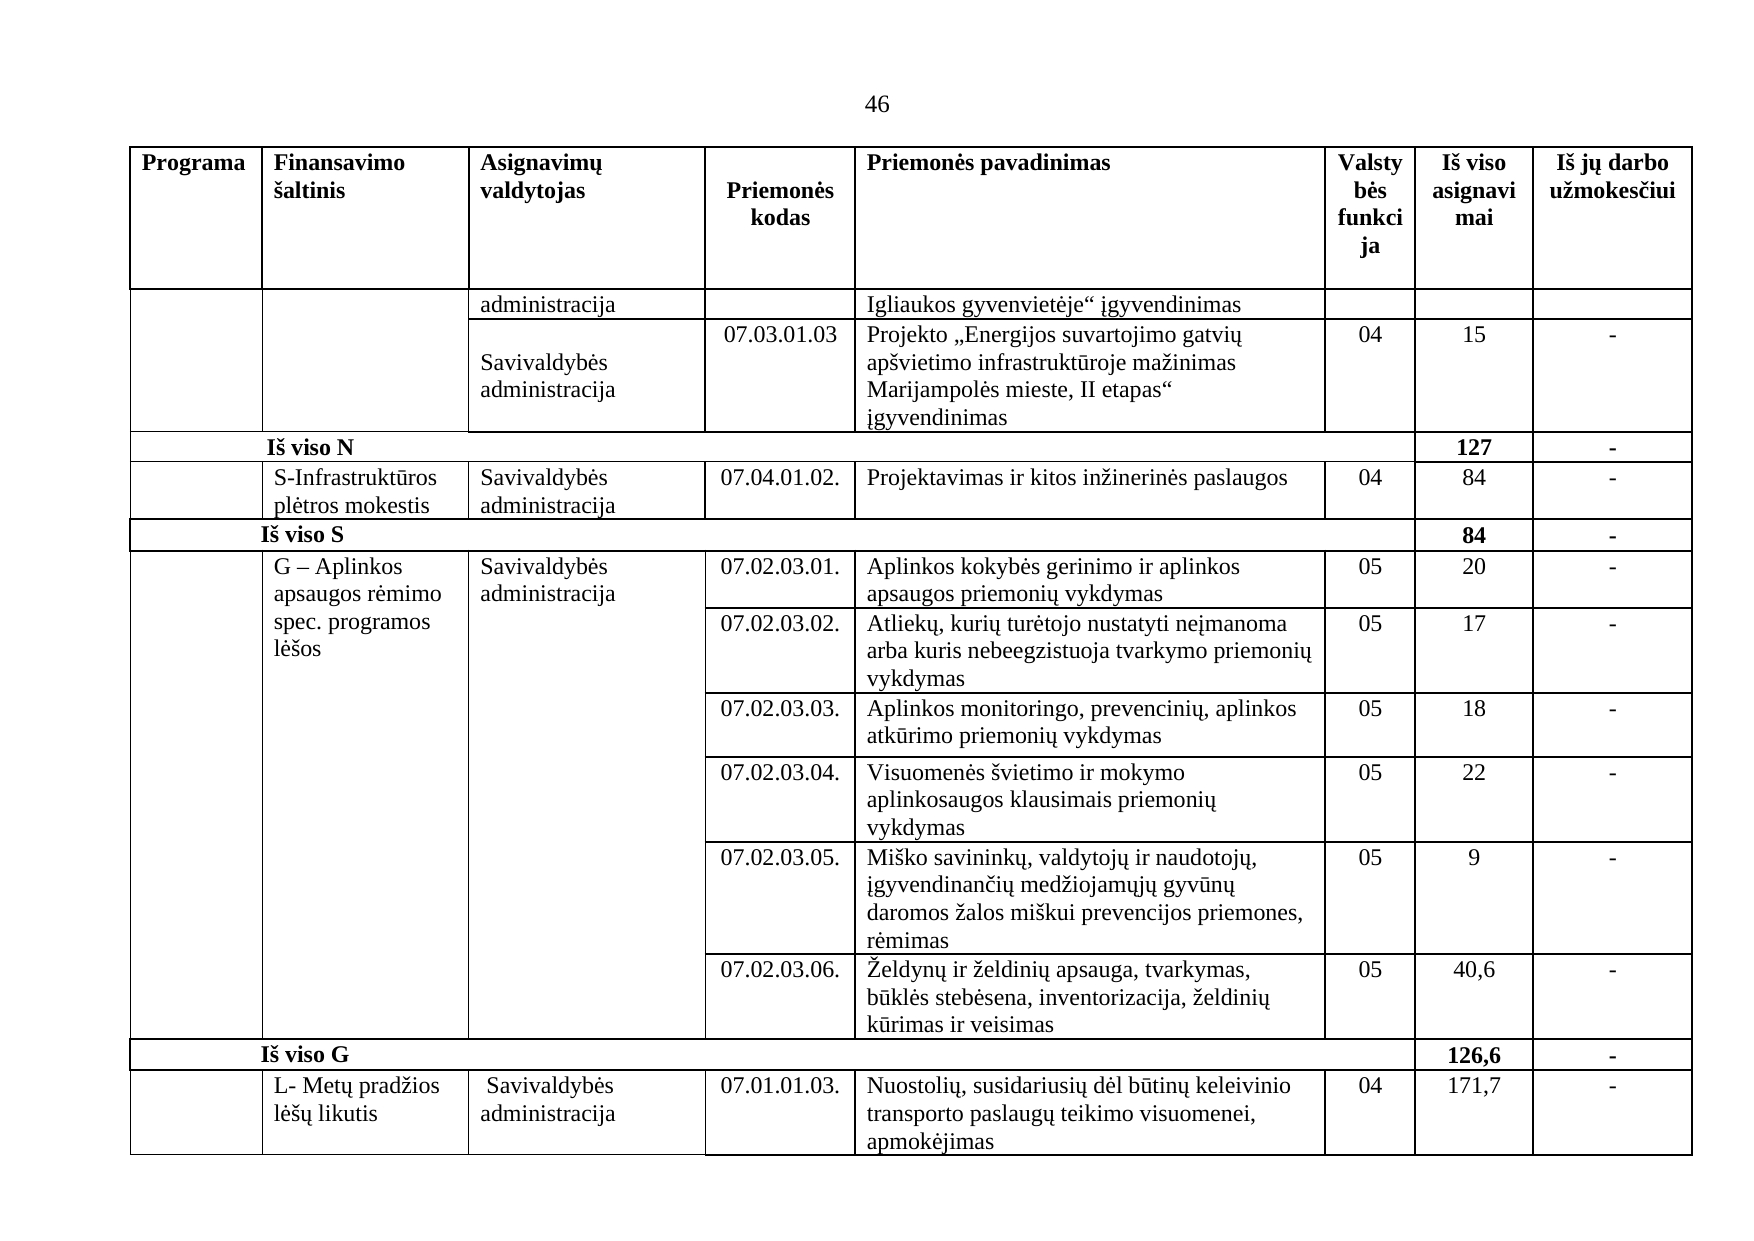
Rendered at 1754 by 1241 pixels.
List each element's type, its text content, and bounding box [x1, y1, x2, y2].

table_cell - [1534, 609, 1691, 692]
table_cell [706, 259, 854, 288]
table_header Valstybės funkcija [1326, 148, 1414, 259]
table_cell 05 [1326, 694, 1414, 756]
table_cell - [1534, 694, 1691, 756]
table_cell 171,7 [1416, 1071, 1532, 1154]
table_cell Aplinkos monitoringo, prevencinių, aplinkos atkūrimo priemonių vykdymas [856, 694, 1324, 756]
table_cell - [1534, 843, 1691, 953]
table_cell 20 [1416, 552, 1532, 607]
table_cell 9 [1416, 843, 1532, 953]
table_cell - [1534, 955, 1691, 1038]
table_cell 127 [1416, 433, 1532, 461]
table_cell Visuomenės švietimo ir mokymo aplinkosaugos klausimais priemonių vykdymas [856, 758, 1324, 841]
table_cell 40,6 [1416, 955, 1532, 1038]
table_cell Projektavimas ir kitos inžinerinės paslaugos [856, 462, 1324, 518]
table_cell [131, 462, 262, 518]
table_cell administracija [469, 290, 704, 318]
table_cell - [1534, 433, 1691, 461]
table_cell Igliaukos gyvenvietėje“ įgyvendinimas [856, 290, 1324, 318]
table_cell - [1534, 463, 1691, 518]
table_cell 04 [1326, 320, 1414, 431]
table_cell [131, 290, 262, 431]
table_cell - [1534, 552, 1691, 607]
table_header Iš jų darbo užmokesčiui [1534, 148, 1691, 288]
table_cell Iš viso G [131, 1040, 1414, 1069]
table_cell [263, 290, 468, 431]
table_cell 07.02.03.03. [706, 694, 854, 756]
table_cell [263, 259, 468, 288]
table_cell 84 [1416, 463, 1532, 518]
table_cell - [1534, 758, 1691, 841]
table_cell [131, 1071, 262, 1154]
table_cell 07.02.03.01. [706, 552, 854, 607]
table_cell 05 [1326, 552, 1414, 607]
table_cell Savivaldybės administracija [469, 462, 704, 518]
table_cell S-Infrastruktūros plėtros mokestis [263, 462, 468, 518]
table_cell [131, 552, 262, 1038]
table_cell [856, 259, 1324, 288]
table_cell 15 [1416, 320, 1532, 431]
table_cell 126,6 [1416, 1040, 1532, 1069]
table_cell 07.04.01.02. [706, 462, 854, 518]
table_cell 18 [1416, 694, 1532, 756]
table_header Priemonės kodas [706, 148, 854, 259]
table_cell 17 [1416, 609, 1532, 692]
table_cell [131, 259, 261, 288]
table_cell [1326, 259, 1414, 288]
table_cell [706, 290, 854, 318]
table_cell L- Metų pradžios lėšų likutis [263, 1071, 468, 1154]
table_cell 04 [1326, 1071, 1414, 1154]
table_cell 05 [1326, 609, 1414, 692]
table_cell [1326, 290, 1414, 318]
table_cell 05 [1326, 758, 1414, 841]
table_cell Želdynų ir želdinių apsauga, tvarkymas, būklės stebėsena, inventorizacija, želdinių kūrimas ir veisimas [856, 955, 1324, 1038]
table_cell 22 [1416, 758, 1532, 841]
table_cell 07.02.03.06. [706, 955, 854, 1038]
table_cell 07.02.03.02. [706, 609, 854, 692]
table_cell Savivaldybės administracija [469, 320, 704, 431]
table_cell - [1534, 320, 1691, 431]
table_cell 07.02.03.04. [706, 758, 854, 841]
table_cell Iš viso S [131, 520, 1414, 549]
table_header Asignavimų valdytojas [470, 148, 704, 259]
table_cell - [1534, 1040, 1691, 1069]
table_cell [1416, 290, 1532, 318]
table_cell G – Aplinkos apsaugos rėmimo spec. programos lėšos [263, 552, 468, 1038]
table_cell 04 [1326, 462, 1414, 518]
table_cell Projekto „Energijos suvartojimo gatvių apšvietimo infrastruktūroje mažinimas Marijampolės mieste, II etapas“ įgyvendinimas [856, 320, 1324, 431]
table_cell Iš viso N [131, 432, 1414, 461]
table_cell Nuostolių, susidariusių dėl būtinų keleivinio transporto paslaugų teikimo visuomenei, apmokėjimas [856, 1071, 1324, 1154]
table_cell Savivaldybės administracija [469, 1071, 705, 1154]
table_cell 07.01.01.03. [706, 1071, 854, 1154]
table_cell Atliekų, kurių turėtojo nustatyti neįmanoma arba kuris nebeegzistuoja tvarkymo priemonių vykdymas [856, 609, 1324, 692]
table_cell Aplinkos kokybės gerinimo ir aplinkos apsaugos priemonių vykdymas [856, 552, 1324, 607]
table_cell 07.02.03.05. [706, 843, 854, 953]
table_header Iš viso asignavimai [1416, 148, 1532, 288]
table_cell - [1534, 520, 1691, 549]
table_cell Miško savininkų, valdytojų ir naudotojų, įgyvendinančių medžiojamųjų gyvūnų daromos žalos miškui prevencijos priemones, rėmimas [856, 843, 1324, 953]
table_header Programa [131, 148, 261, 259]
table_header Priemonės pavadinimas [856, 148, 1324, 259]
table_cell [470, 259, 704, 288]
table_cell - [1534, 1071, 1691, 1154]
table_header Finansavimo šaltinis [263, 148, 468, 259]
table_cell Savivaldybės administracija [469, 552, 705, 1038]
table_cell 05 [1326, 955, 1414, 1038]
table_cell 05 [1326, 843, 1414, 953]
table_cell 07.03.01.03 [706, 320, 854, 431]
table_cell 84 [1416, 520, 1532, 549]
table_cell - [1534, 290, 1691, 318]
